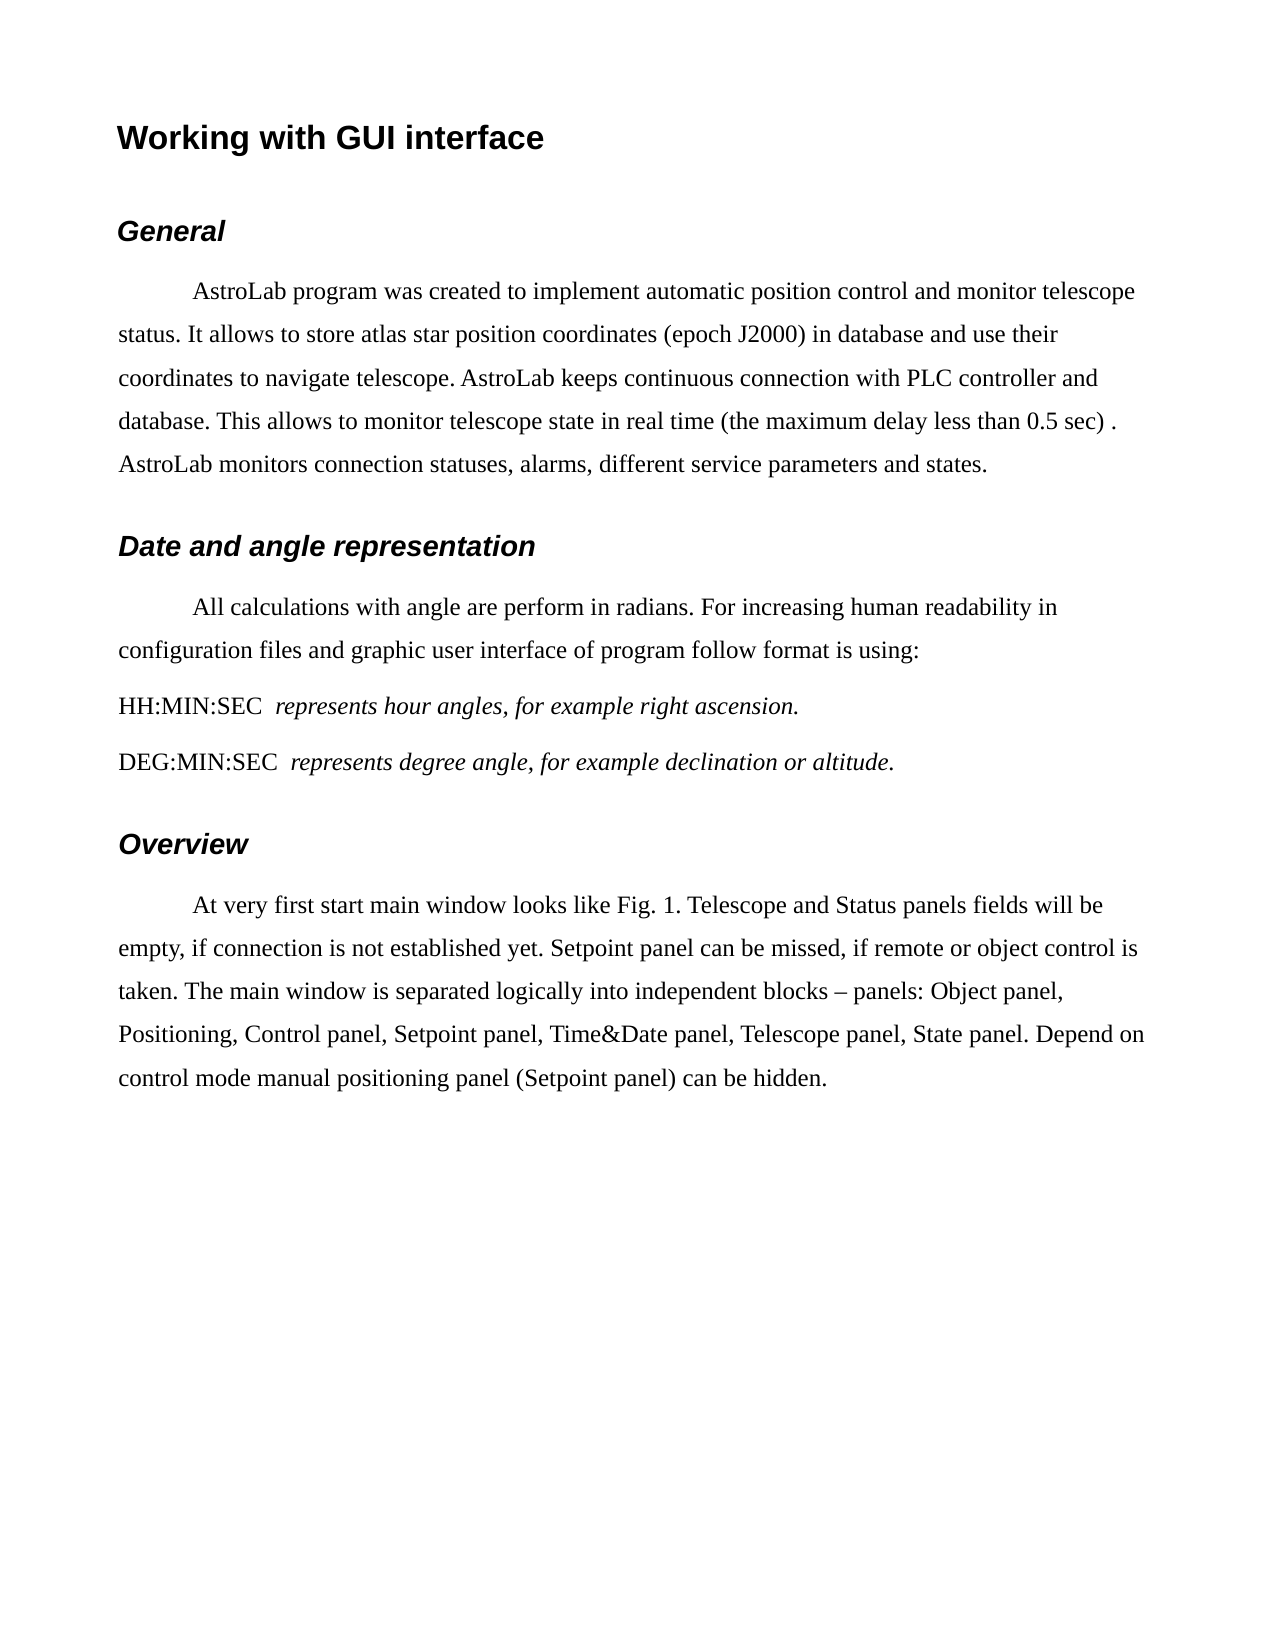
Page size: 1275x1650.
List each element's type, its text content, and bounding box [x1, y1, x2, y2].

text At very first start main window looks like Fig. 1. Telescope and Status panels fields will be empty, if connection is not established yet. Setpoint panel can be missed, if remote or object control is taken. The main window is separated logically into independent blocks – panels: Object panel, Positioning, Control panel, Setpoint panel, Time&Date panel, Telescope panel, State panel. Depend on control mode manual positioning panel (Setpoint panel) can be hidden. [118, 890, 1157, 1091]
text HH:MIN:SEC represents hour angles, for example right ascension. [118, 691, 1157, 720]
subtitle Overview [118, 827, 1157, 861]
subtitle Date and angle representation [118, 529, 1157, 563]
subtitle General [117, 213, 1157, 247]
text DEG:MIN:SEC represents degree angle, for example declination or altitude. [118, 747, 1157, 775]
text All calculations with angle are perform in radians. For increasing human readability in configuration files and graphic user interface of program follow format is using: [118, 592, 1157, 664]
subtitle Working with GUI interface [117, 118, 1157, 157]
text AstroLab program was created to implement automatic position control and monitor telescope status. It allows to store atlas star position coordinates (epoch J2000) in database and use their coordinates to navigate telescope. AstroLab keeps continuous connection with PLC controller and database. This allows to monitor telescope state in real time (the maximum delay less than 0.5 sec) . AstroLab monitors connection statuses, alarms, different service parameters and states. [118, 276, 1157, 478]
